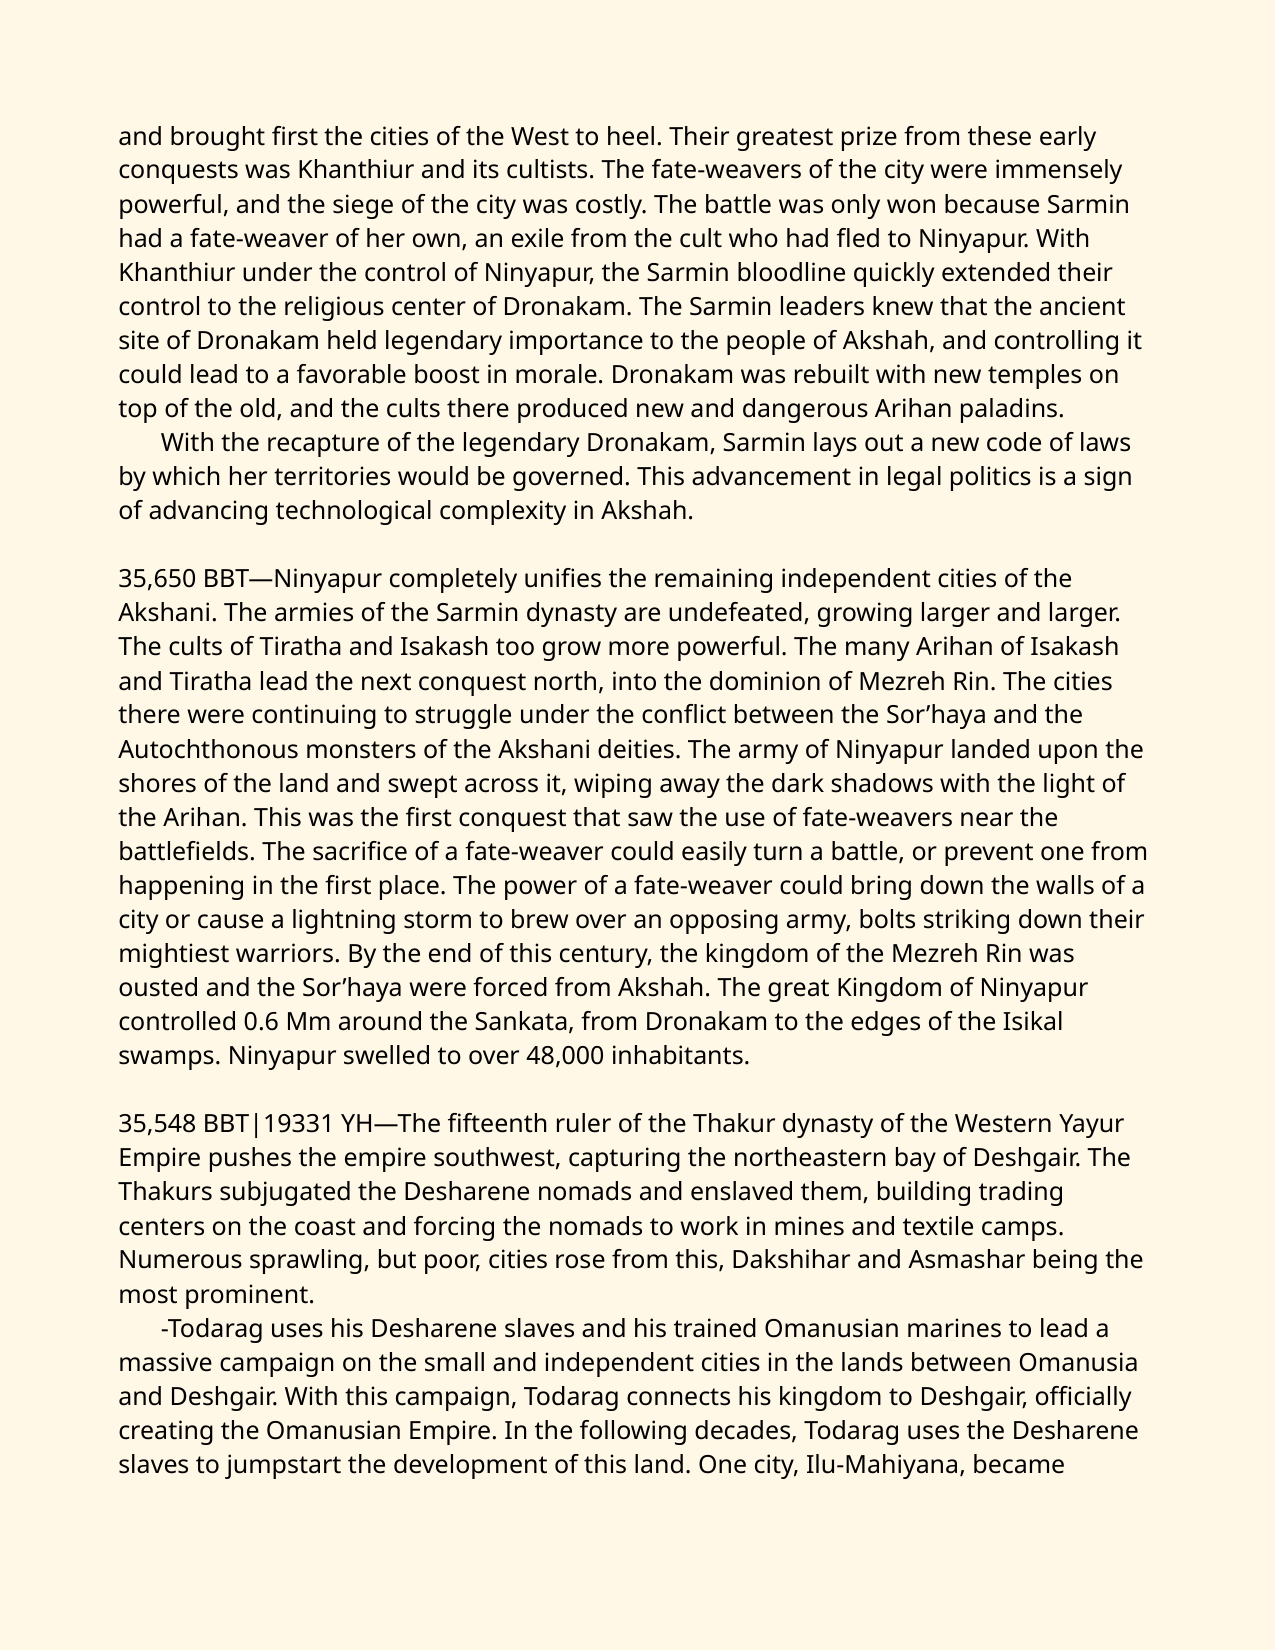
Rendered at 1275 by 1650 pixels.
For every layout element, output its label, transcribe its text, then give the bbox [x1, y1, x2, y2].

text With the recapture of the legendary Dronakam, Sarmin lays out a new code of laws by which her territories would be governed. This advancement in legal politics is a sign of advancing technological complexity in Akshah. [118, 425, 1157, 527]
text 35,548 BBT|19331 YH—The fifteenth ruler of the Thakur dynasty of the Western Yayur Empire pushes the empire southwest, capturing the northeastern bay of Deshgair. The Thakurs subjugated the Desharene nomads and enslaved them, building trading centers on the coast and forcing the nomads to work in mines and textile camps. Numerous sprawling, but poor, cities rose from this, Dakshihar and Asmashar being the most prominent. [118, 1106, 1157, 1310]
text 35,650 BBT—Ninyapur completely unifies the remaining independent cities of the Akshani. The armies of the Sarmin dynasty are undefeated, growing larger and larger. The cults of Tiratha and Isakash too grow more powerful. The many Arihan of Isakash and Tiratha lead the next conquest north, into the dominion of Mezreh Rin. The cities there were continuing to struggle under the conflict between the Sor’haya and the Autochthonous monsters of the Akshani deities. The army of Ninyapur landed upon the shores of the land and swept across it, wiping away the dark shadows with the light of the Arihan. This was the first conquest that saw the use of fate-weavers near the battlefields. The sacrifice of a fate-weaver could easily turn a battle, or prevent one from happening in the first place. The power of a fate-weaver could bring down the walls of a city or cause a lightning storm to brew over an opposing army, bolts striking down their mightiest warriors. By the end of this century, the kingdom of the Mezreh Rin was ousted and the Sor’haya were forced from Akshah. The great Kingdom of Ninyapur controlled 0.6 Mm around the Sankata, from Dronakam to the edges of the Isikal swamps. Ninyapur swelled to over 48,000 inhabitants. [118, 561, 1157, 1072]
text -Todarag uses his Desharene slaves and his trained Omanusian marines to lead a massive campaign on the small and independent cities in the lands between Omanusia and Deshgair. With this campaign, Todarag connects his kingdom to Deshgair, officially creating the Omanusian Empire. In the following decades, Todarag uses the Desharene slaves to jumpstart the development of this land. One city, Ilu-Mahiyana, became [118, 1310, 1157, 1481]
text and brought first the cities of the West to heel. Their greatest prize from these early conquests was Khanthiur and its cultists. The fate-weavers of the city were immensely powerful, and the siege of the city was costly. The battle was only won because Sarmin had a fate-weaver of her own, an exile from the cult who had fled to Ninyapur. With Khanthiur under the control of Ninyapur, the Sarmin bloodline quickly extended their control to the religious center of Dronakam. The Sarmin leaders knew that the ancient site of Dronakam held legendary importance to the people of Akshah, and controlling it could lead to a favorable boost in morale. Dronakam was rebuilt with new temples on top of the old, and the cults there produced new and dangerous Arihan paladins. [118, 118, 1157, 425]
